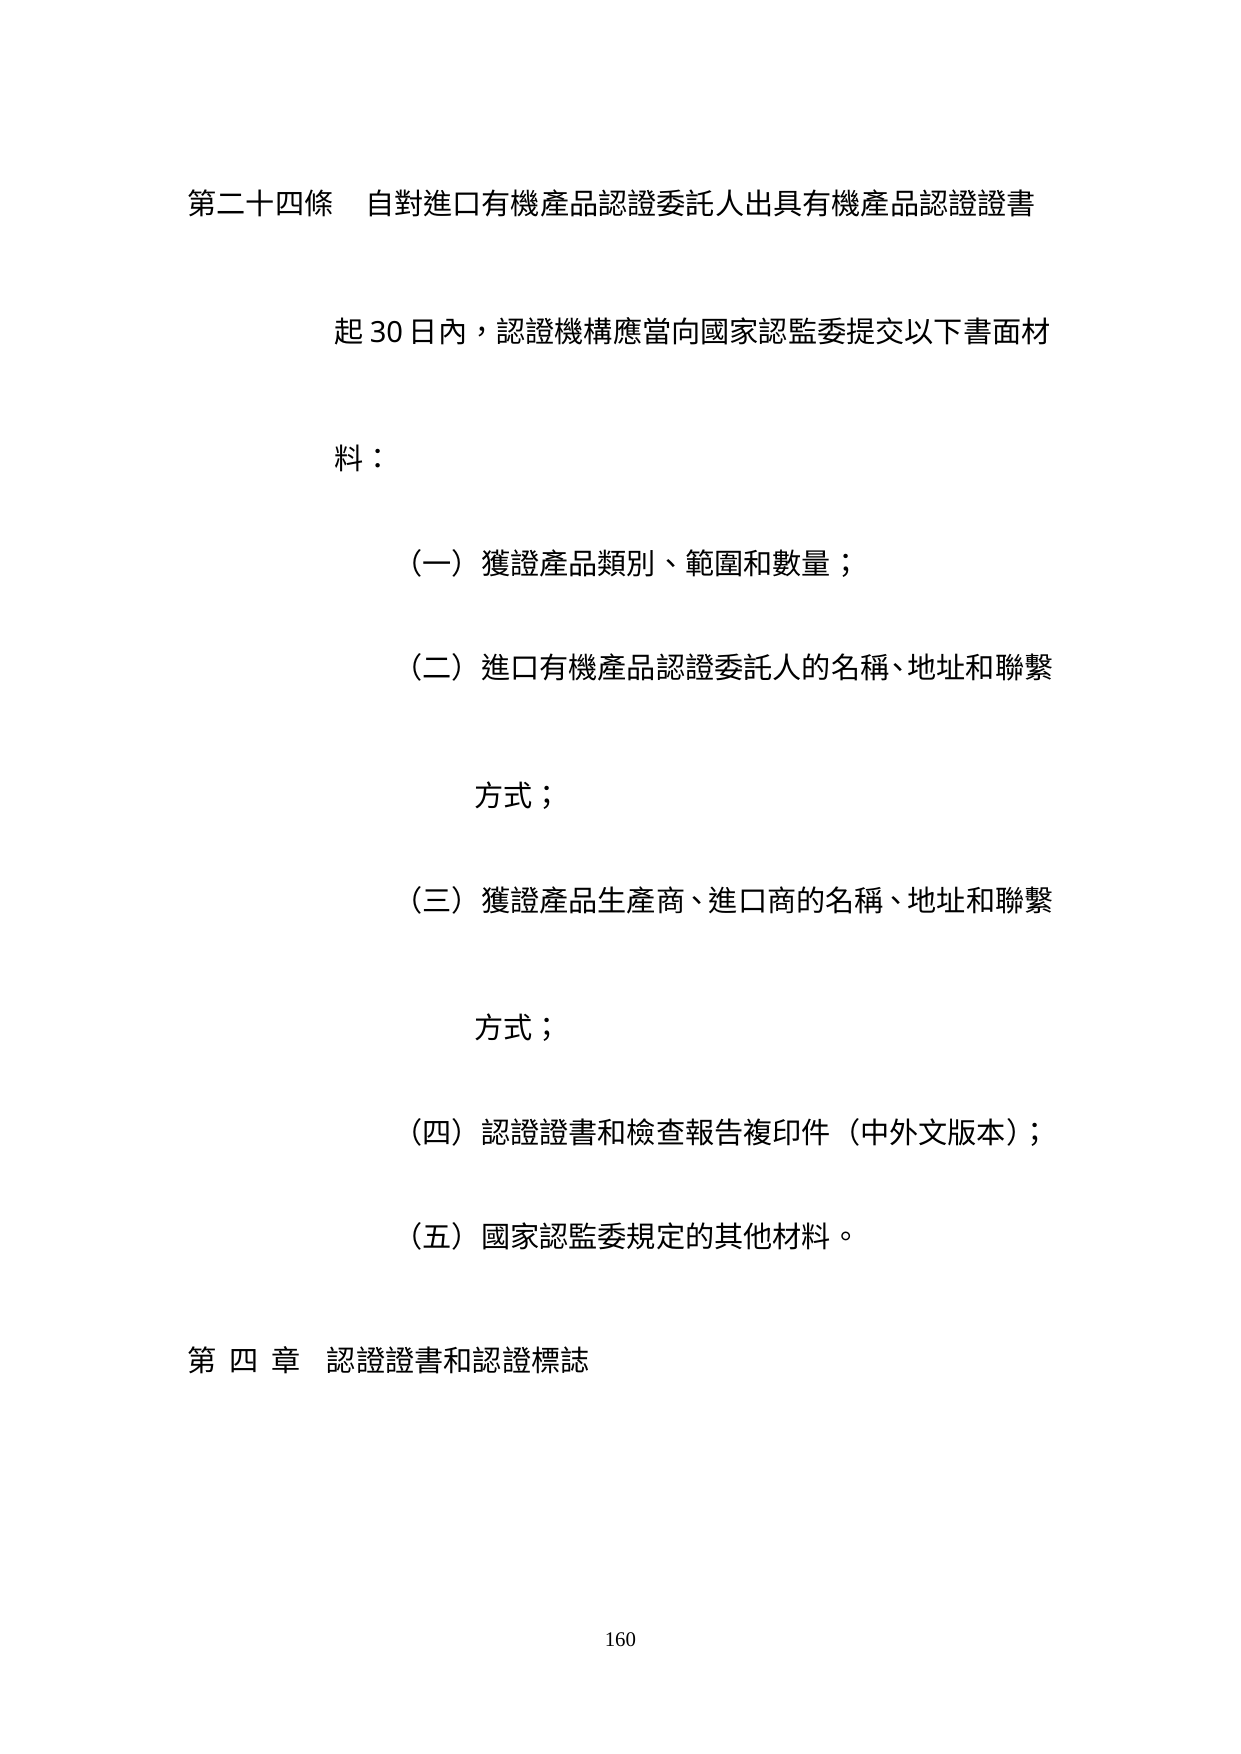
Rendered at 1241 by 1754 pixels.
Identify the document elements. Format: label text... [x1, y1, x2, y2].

subtitle （五）國家認監委規定的其他材料。 [393, 1197, 1053, 1272]
subtitle （一）獲證產品類別、範圍和數量； [393, 524, 1053, 599]
subtitle 第二十四條 自對進口有機產品認證委託人出具有機產品認證證書起30日內，認證機構應當向國家認監委提交以下書面材料： [187, 164, 1053, 494]
subtitle 第 四 章 認證證書和認證標誌 [187, 1321, 1053, 1396]
subtitle （二）進口有機產品認證委託人的名稱、地址和聯繫方式； [393, 629, 1053, 831]
subtitle （四）認證證書和檢查報告複印件（中外文版本）； [393, 1093, 1053, 1168]
subtitle （三）獲證產品生產商、進口商的名稱、地址和聯繫方式； [393, 861, 1053, 1063]
